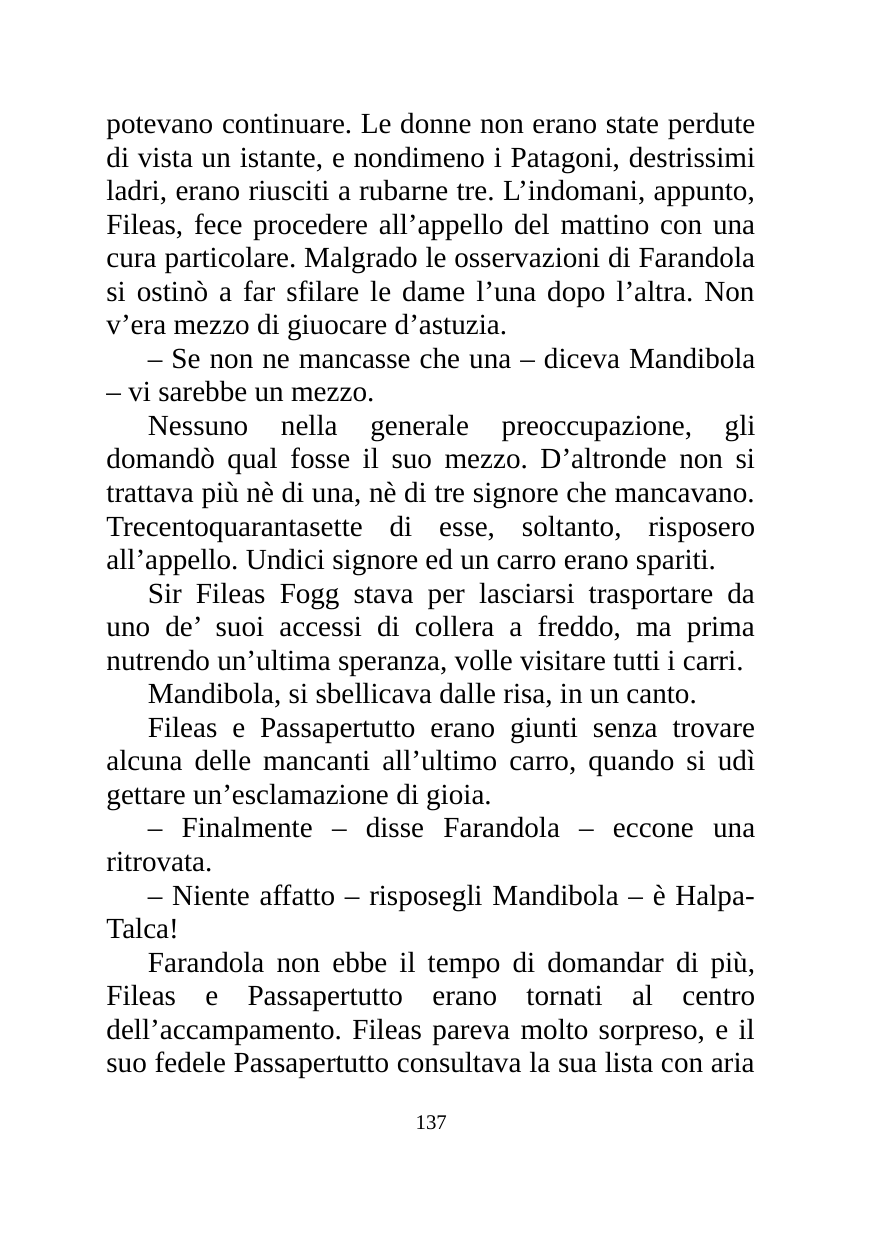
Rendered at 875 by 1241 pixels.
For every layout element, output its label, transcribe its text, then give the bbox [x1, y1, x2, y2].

text Fileas e Passapertutto erano giunti senza trovare alcuna delle mancanti all’ultimo carro, quando si udì gettare un’esclamazione di gioia. [106, 710, 756, 811]
text potevano continuare. Le donne non erano state perdute di vista un istante, e nondimeno i Patagoni, destrissimi ladri, erano riusciti a rubarne tre. L’indomani, appunto, Fileas, fece procedere all’appello del mattino con una cura particolare. Malgrado le osservazioni di Farandola si ostinò a far sfilare le dame l’una dopo l’altra. Non v’era mezzo di giuocare d’astuzia. [106, 106, 756, 341]
text Farandola non ebbe il tempo di domandar di più, Fileas e Passapertutto erano tornati al centro dell’accampamento. Fileas pareva molto sorpreso, e il suo fedele Passapertutto consultava la sua lista con aria [106, 945, 756, 1079]
text – Finalmente – disse Farandola – eccone una ritrovata. [106, 811, 756, 878]
text Mandibola, si sbellicava dalle risa, in un canto. [106, 676, 756, 710]
text – Niente affatto – risposegli Mandibola – è Halpa-Talca! [106, 878, 756, 945]
text Nessuno nella generale preoccupazione, gli domandò qual fosse il suo mezzo. D’altronde non si trattava più nè di una, nè di tre signore che mancavano. Trecentoquarantasette di esse, soltanto, risposero all’appello. Undici signore ed un carro erano spariti. [106, 408, 756, 576]
text Sir Fileas Fogg stava per lasciarsi trasportare da uno de’ suoi accessi di collera a freddo, ma prima nutrendo un’ultima speranza, volle visitare tutti i carri. [106, 576, 756, 676]
text – Se non ne mancasse che una – diceva Mandibola – vi sarebbe un mezzo. [106, 341, 756, 408]
